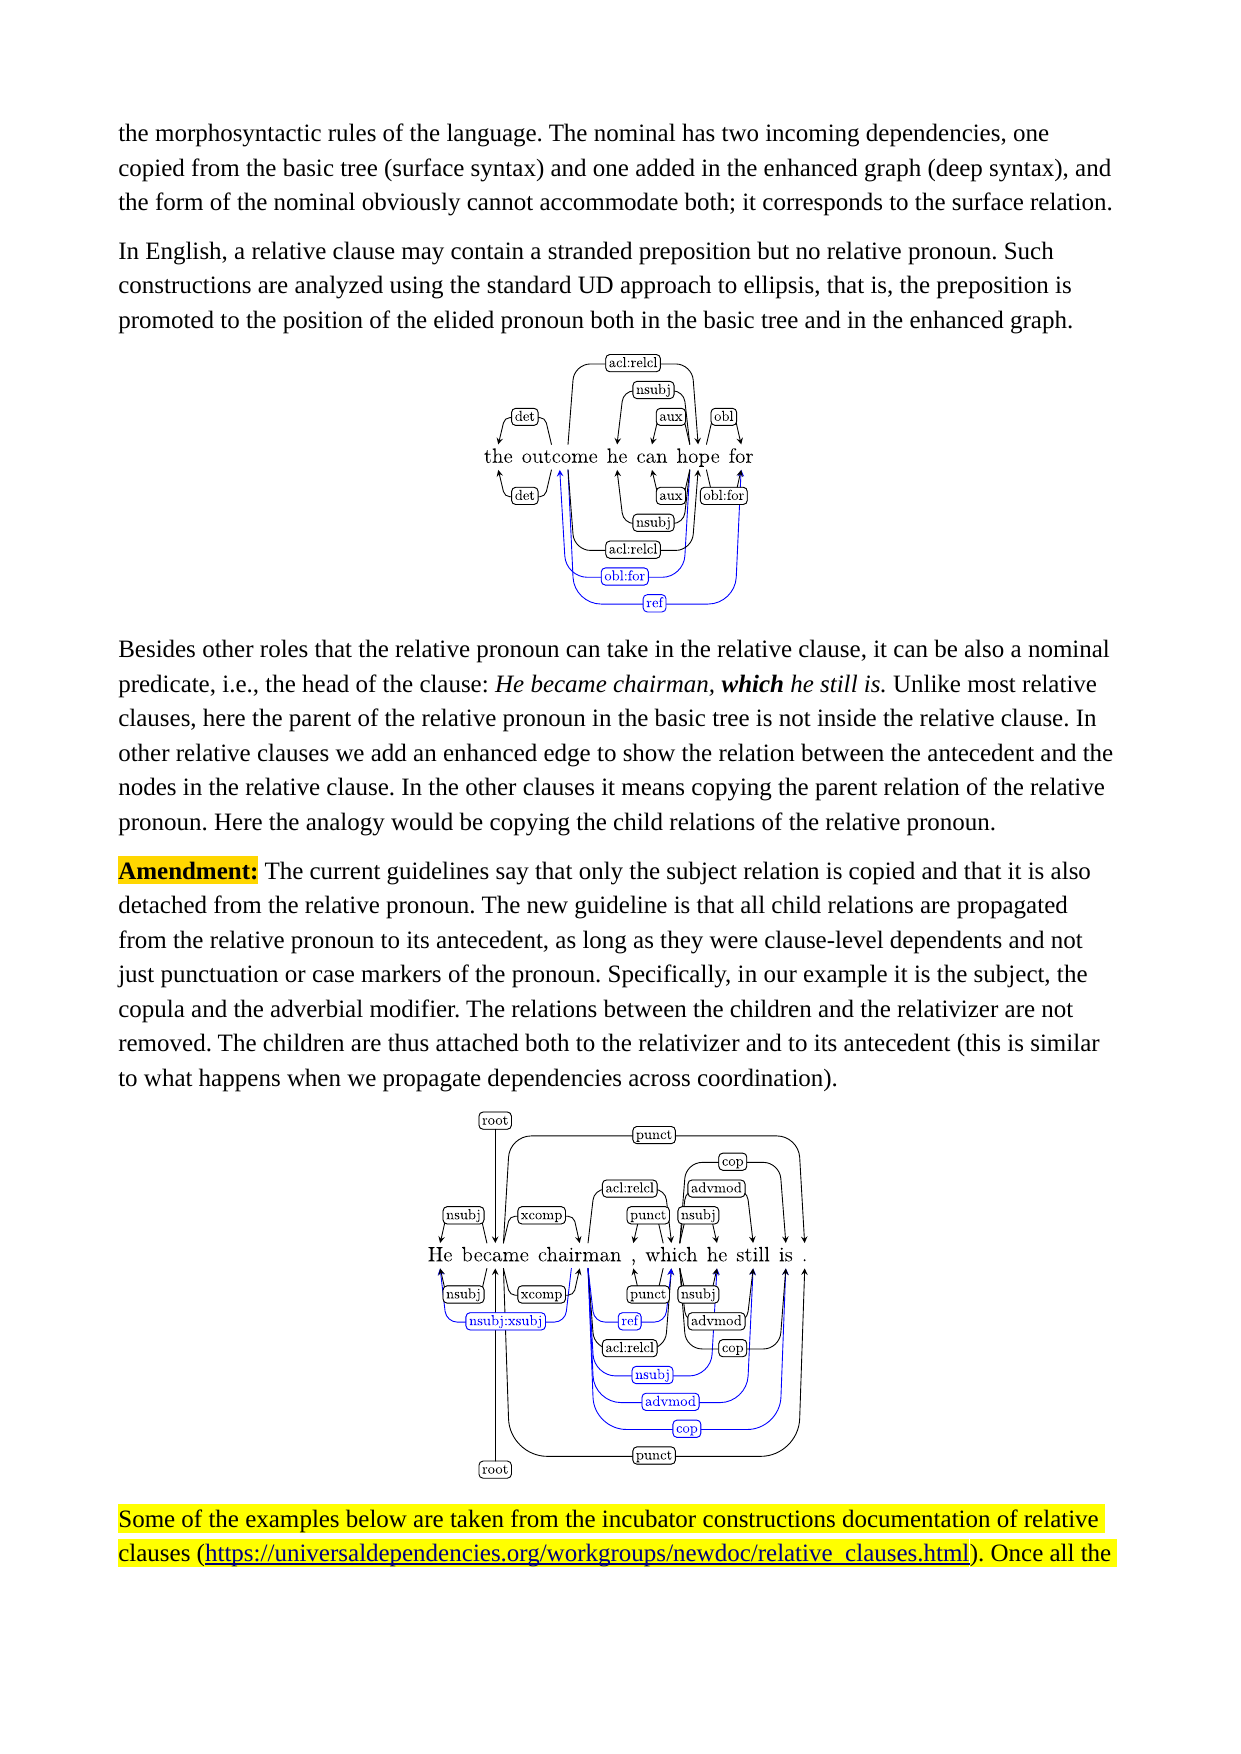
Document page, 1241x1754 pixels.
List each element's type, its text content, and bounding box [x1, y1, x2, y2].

text Amendment: The current guidelines say that only the subject relation is copied and that it is also detached from the relative pronoun. The new guideline is that all child relations are propagated from the relative pronoun to its antecedent, as long as they were clause-level dependents and not just punctuation or case markers of the pronoun. Specifically, in our example it is the subject, the copula and the adverbial modifier. The relations between the children and the relativizer are not removed. The children are thus attached both to the relativizer and to its antecedent (this is similar to what happens when we propagate dependencies across coordination). [118, 856, 1122, 1091]
text Some of the examples below are taken from the incubator constructions documentation of relative clauses (https://universaldependencies.org/workgroups/newdoc/relative_clauses.html). Once all the [118, 1504, 1122, 1567]
text the morphosyntactic rules of the language. The nominal has two incoming dependencies, one copied from the basic tree (surface syntax) and one added in the enhanced graph (deep syntax), and the form of the nominal obviously cannot accommodate both; it corresponds to the surface relation. [118, 118, 1122, 216]
text Besides other roles that the relative pronoun can take in the relative clause, it can be also a nominal predicate, i.e., the head of the clause: He became chairman, which he still is. Unlike most relative clauses, here the parent of the relative pronoun in the basic tree is not inside the relative clause. In other relative clauses we add an enhanced edge to show the relation between the antecedent and the nodes in the relative clause. In the other clauses it means copying the parent relation of the relative pronoun. Here the analogy would be copying the child relations of the relative pronoun. [118, 634, 1122, 835]
text In English, a relative clause may contain a stranded preposition but no relative pronoun. Such constructions are analyzed using the standard UD approach to ellipsis, that is, the preposition is promoted to the position of the elided pronoun both in the basic tree and in the enhanced graph. [118, 236, 1122, 334]
